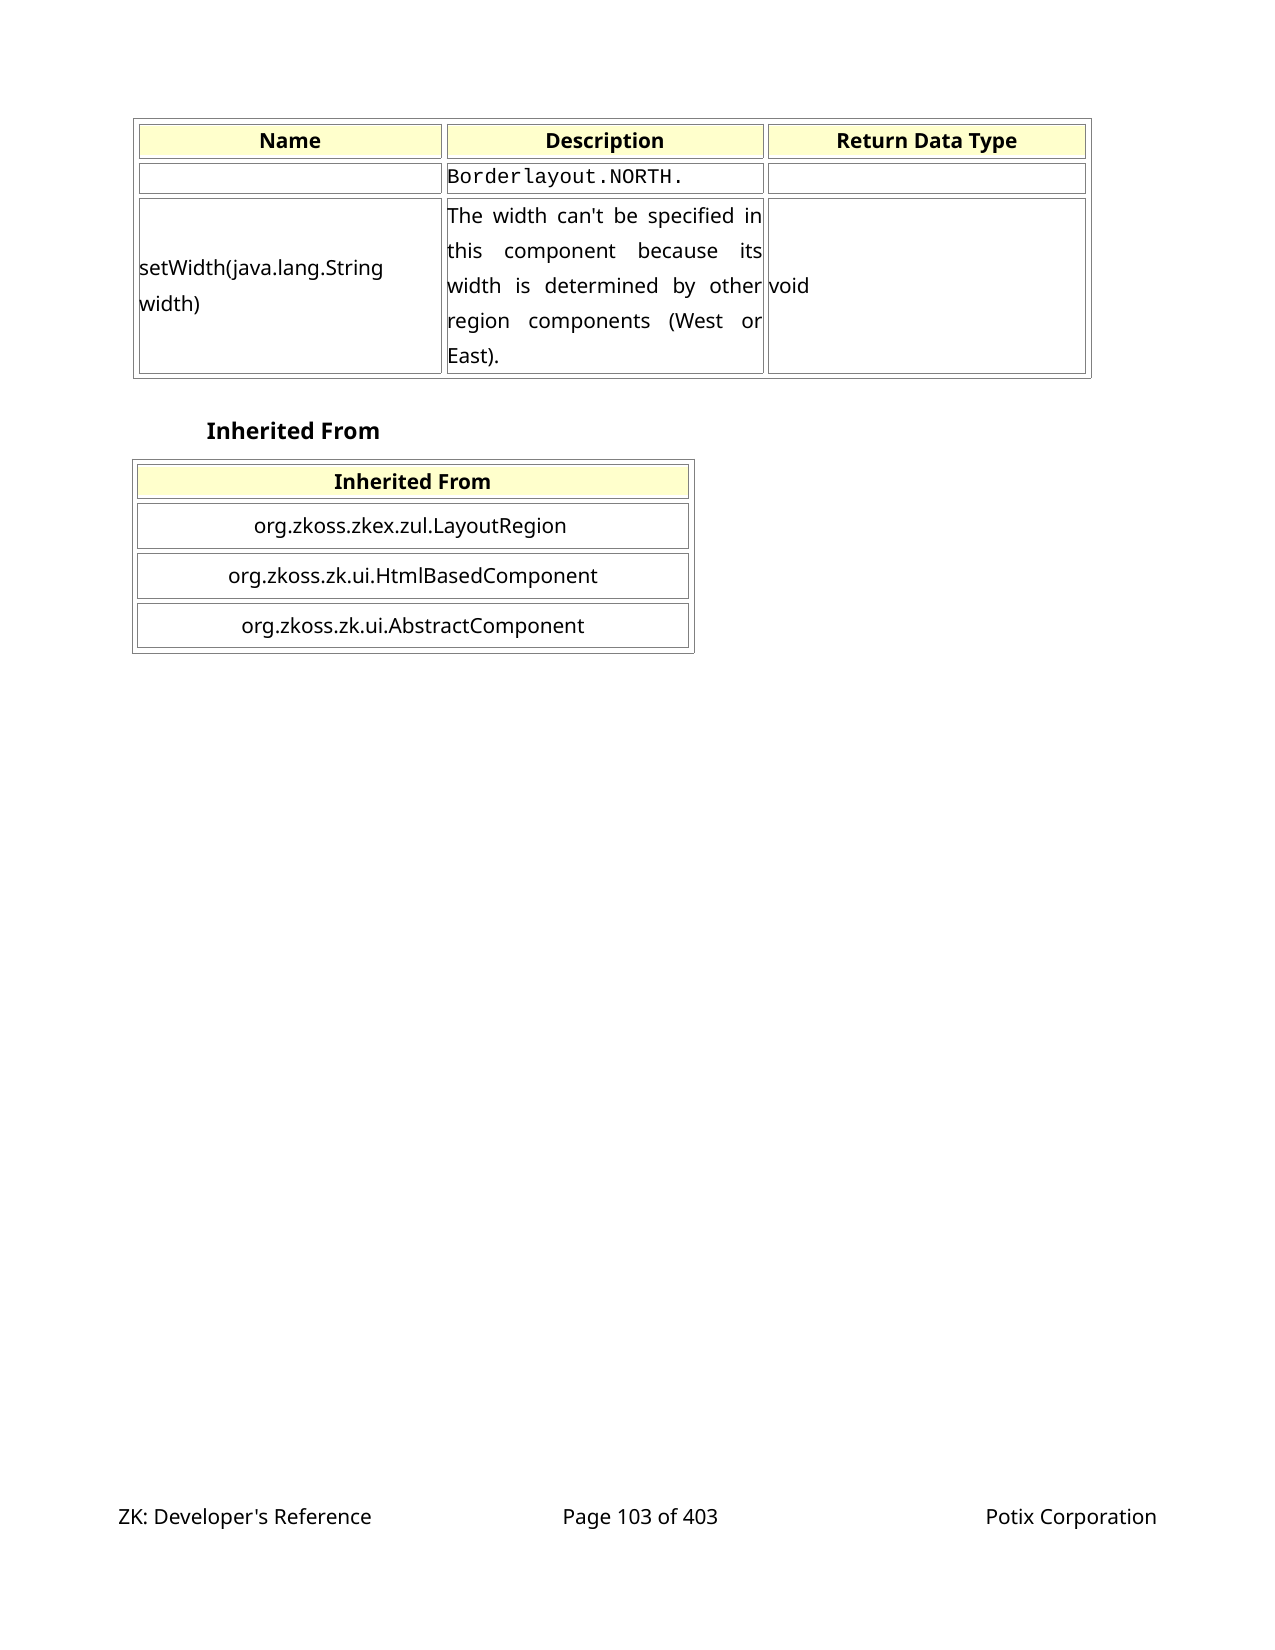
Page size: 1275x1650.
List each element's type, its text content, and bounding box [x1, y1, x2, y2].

subtitle Inherited From [207, 415, 1157, 446]
table_cell void [766, 193, 1088, 373]
table_cell org.zkoss.zk.ui.AbstractComponent [134, 598, 691, 647]
table_header Return Data Type [766, 119, 1088, 158]
table_header Name [136, 119, 444, 158]
table_cell org.zkoss.zkex.zul.LayoutRegion [134, 498, 691, 548]
table_cell [766, 158, 1088, 192]
table_header Description [444, 119, 766, 158]
table_header Inherited From [134, 460, 691, 498]
table_cell Borderlayout.NORTH. [444, 158, 766, 192]
table_cell The width can't be specified in this component because its width is determined by other region components (West or East). [444, 193, 766, 373]
table_cell org.zkoss.zk.ui.HtmlBasedComponent [134, 548, 691, 597]
table_cell [136, 158, 444, 192]
table_cell setWidth(java.lang.String width) [136, 193, 444, 373]
